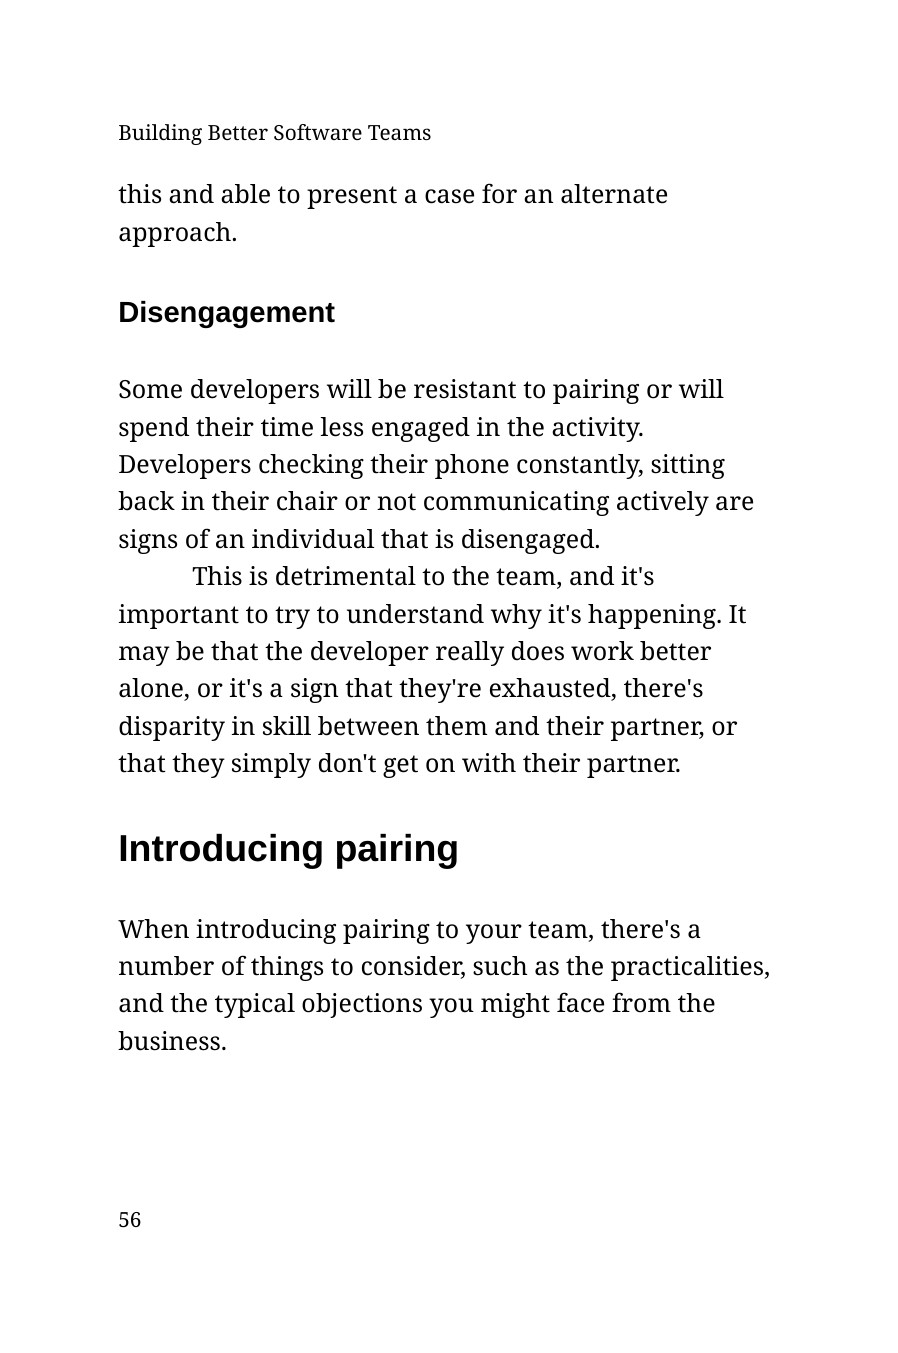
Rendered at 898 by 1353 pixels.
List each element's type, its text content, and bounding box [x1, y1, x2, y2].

text This is detrimental to the team, and it's important to try to understand why it's happening. It may be that the developer really does work better alone, or it's a sign that they're exhausted, there's disparity in skill between them and their partner, or that they simply don't get on with their partner. [118, 559, 779, 780]
text Some developers will be resistant to pairing or will spend their time less engaged in the activity. Developers checking their phone constantly, sitting back in their chair or not communicating actively are signs of an individual that is disengaged. [118, 372, 779, 556]
subtitle Disengagement [118, 295, 779, 329]
subtitle Introducing pairing [118, 827, 779, 870]
text this and able to present a case for an alternate approach. [118, 177, 779, 248]
text When introducing pairing to your team, there's a number of things to consider, such as the practicalities, and the typical objections you might face from the business. [118, 911, 779, 1058]
